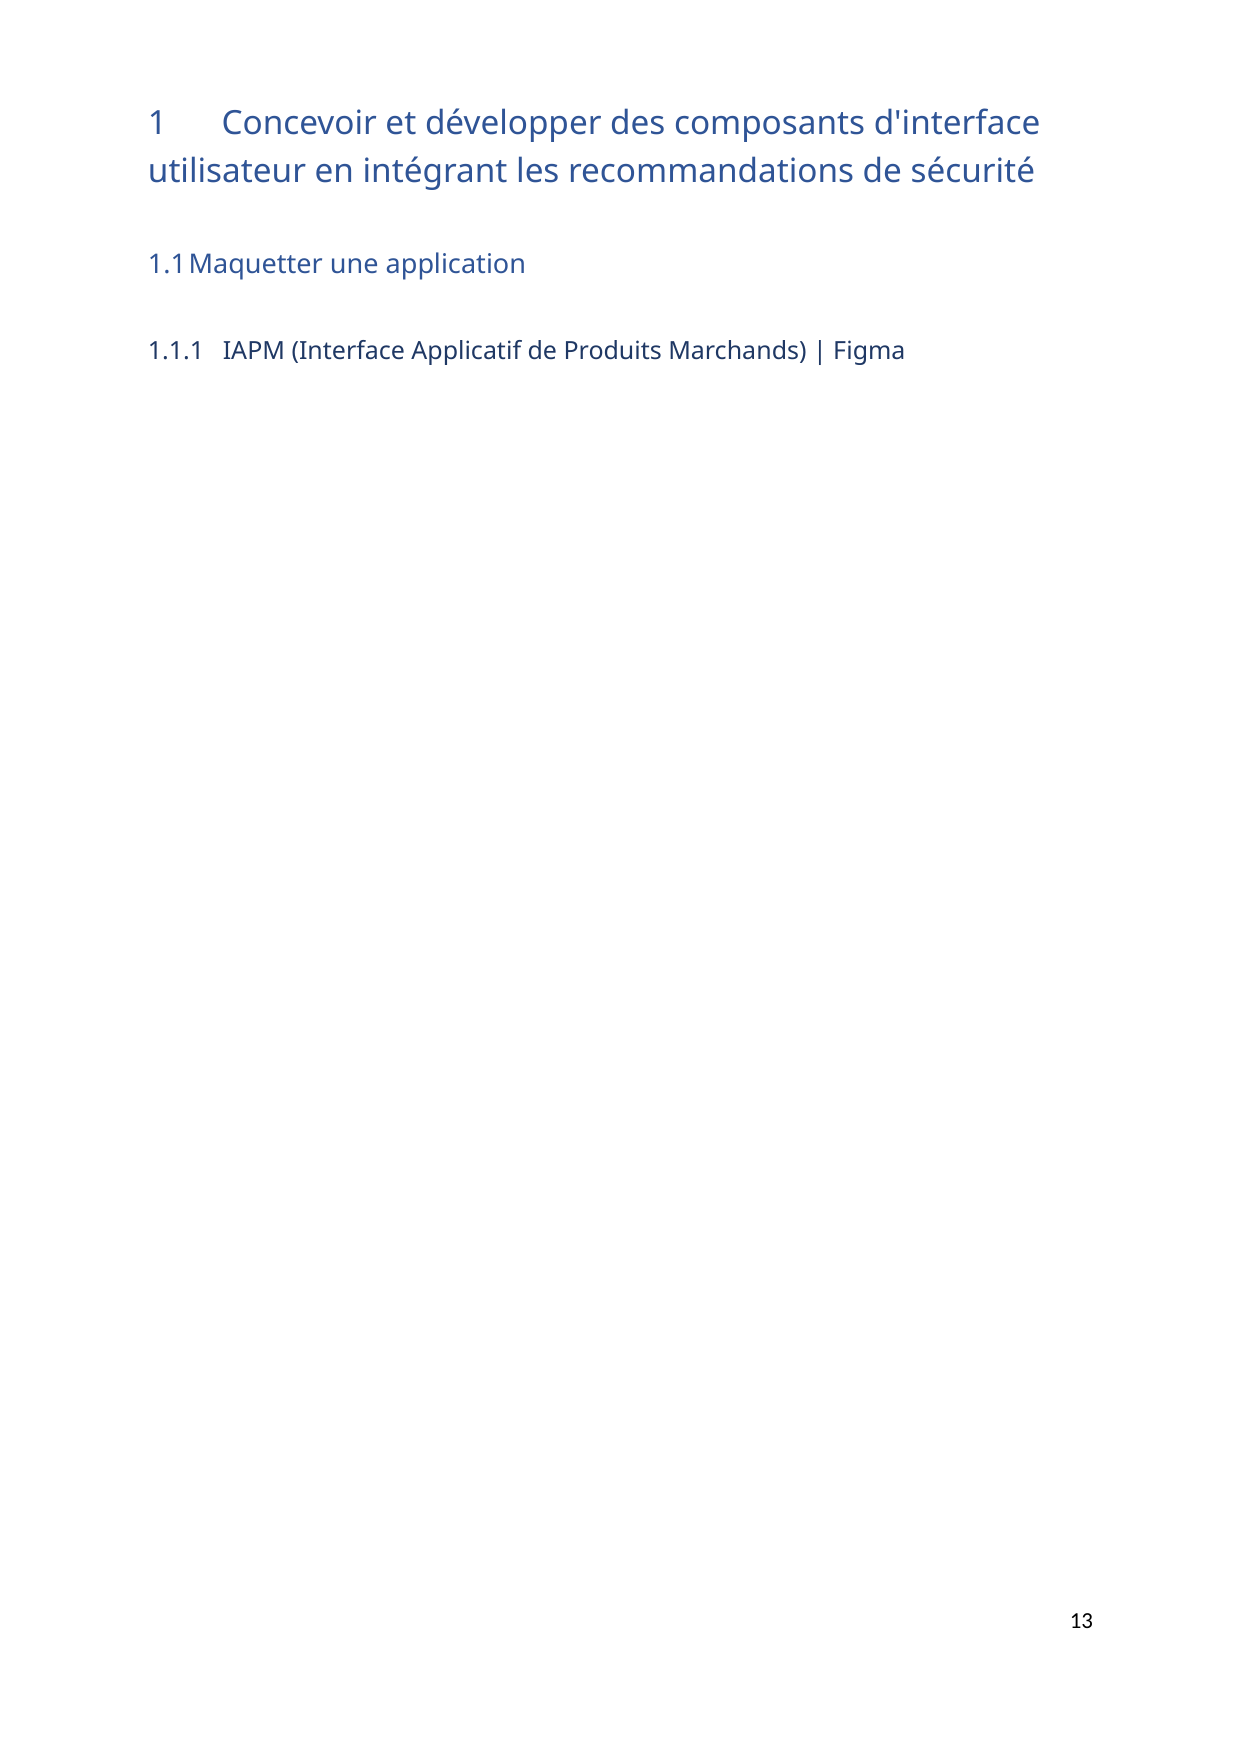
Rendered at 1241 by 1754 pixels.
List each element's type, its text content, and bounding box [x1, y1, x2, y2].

list IAPM (Interface Applicatif de Produits Marchands) | Figma [148, 333, 1093, 367]
list Maquetter une application [148, 244, 1093, 281]
subtitle 1 Concevoir et développer des composants d'interface utilisateur en intégrant les recommandations de sécurité [148, 99, 1093, 192]
